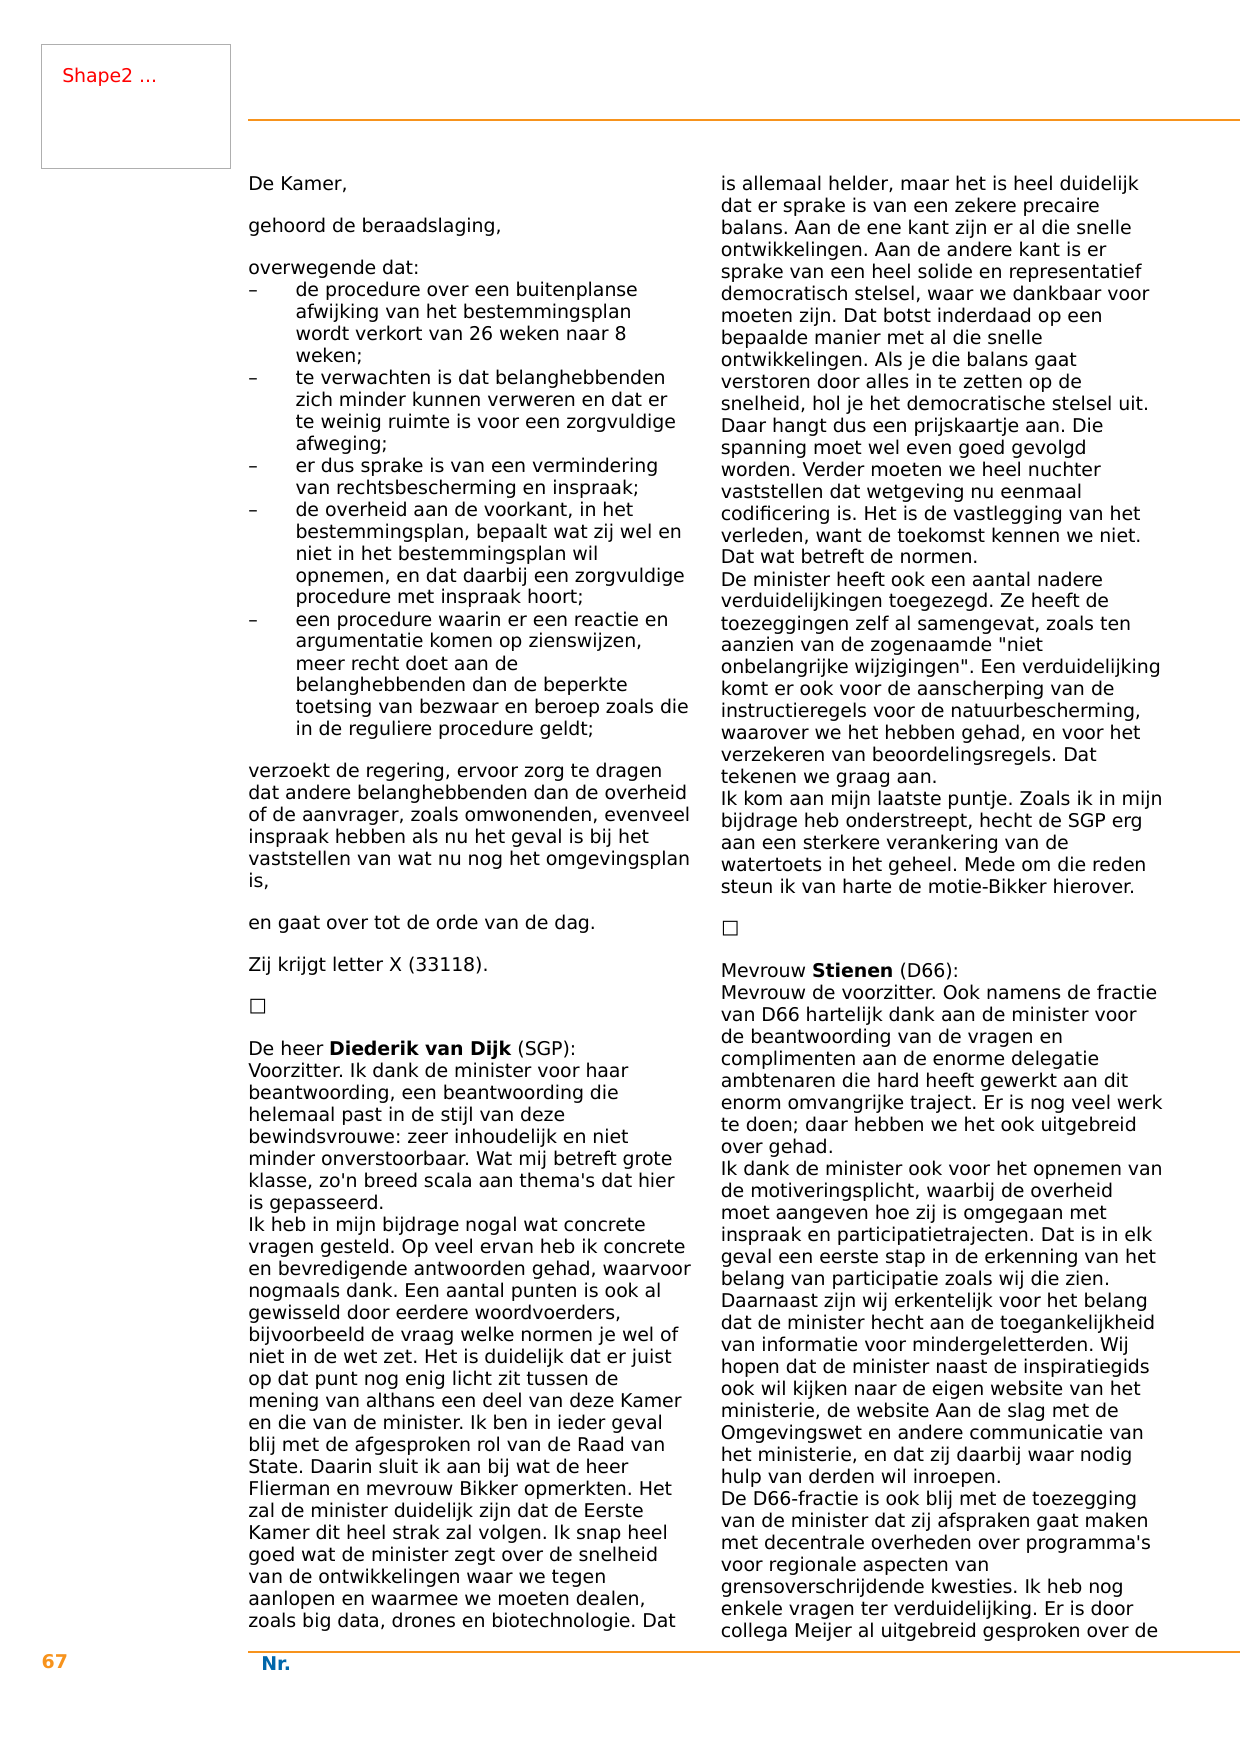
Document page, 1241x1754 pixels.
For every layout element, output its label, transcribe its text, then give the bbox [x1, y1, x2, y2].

text Mevrouw de voorzitter. Ook namens de fractie van D66 hartelijk dank aan de minister voor de beantwoording van de vragen en complimenten aan de enorme delegatie ambtenaren die hard heeft gewerkt aan dit enorm omvangrijke traject. Er is nog veel werk te doen; daar hebben we het ook uitgebreid over gehad. [721, 982, 1163, 1158]
text ⬜ [248, 996, 691, 1018]
text Ik kom aan mijn laatste puntje. Zoals ik in mijn bijdrage heb onderstreept, hecht de SGP erg aan een sterkere verankering van de watertoets in het geheel. Mede om die reden steun ik van harte de motie-Bikker hierover. [721, 788, 1163, 898]
text is allemaal helder, maar het is heel duidelijk dat er sprake is van een zekere precaire balans. Aan de ene kant zijn er al die snelle ontwikkelingen. Aan de andere kant is er sprake van een heel solide en representatief democratisch stelsel, waar we dankbaar voor moeten zijn. Dat botst inderdaad op een bepaalde manier met al die snelle ontwikkelingen. Als je die balans gaat verstoren door alles in te zetten op de snelheid, hol je het democratische stelsel uit. Daar hangt dus een prijskaartje aan. Die spanning moet wel even goed gevolgd worden. Verder moeten we heel nuchter vaststellen dat wetgeving nu eenmaal codificering is. Het is de vastlegging van het verleden, want de toekomst kennen we niet. Dat wat betreft de normen. [721, 173, 1163, 568]
list de overheid aan de voorkant, in het bestemmingsplan, bepaalt wat zij wel en niet in het bestemmingsplan wil opnemen, en dat daarbij een zorgvuldige procedure met inspraak hoort; [248, 498, 691, 608]
text Voorzitter. Ik dank de minister voor haar beantwoording, een beantwoording die helemaal past in de stijl van deze bewindsvrouwe: zeer inhoudelijk en niet minder onverstoorbaar. Wat mij betreft grote klasse, zo'n breed scala aan thema's dat hier is gepasseerd. [248, 1060, 691, 1214]
list de procedure over een buitenplanse afwijking van het bestemmingsplan wordt verkort van 26 weken naar 8 weken; [248, 279, 691, 367]
list een procedure waarin er een reactie en argumentatie komen op zienswijzen, meer recht doet aan de belanghebbenden dan de beperkte toetsing van bezwaar en beroep zoals die in de reguliere procedure geldt; [248, 608, 691, 740]
text verzoekt de regering, ervoor zorg te dragen dat andere belanghebbenden dan de overheid of de aanvrager, zoals omwonenden, evenveel inspraak hebben als nu het geval is bij het vaststellen van wat nu nog het omgevingsplan is, [248, 760, 691, 892]
text Zij krijgt letter X (33118). [248, 954, 691, 976]
text Mevrouw Stienen (D66): [721, 960, 1163, 982]
text en gaat over tot de orde van de dag. [248, 912, 691, 934]
text De heer Diederik van Dijk (SGP): [248, 1038, 691, 1060]
text overwegende dat: [248, 257, 691, 279]
text ⬜ [721, 918, 1163, 940]
text Ik dank de minister ook voor het opnemen van de motiveringsplicht, waarbij de overheid moet aangeven hoe zij is omgegaan met inspraak en participatietrajecten. Dat is in elk geval een eerste stap in de erkenning van het belang van participatie zoals wij die zien. [721, 1158, 1163, 1290]
text De minister heeft ook een aantal nadere verduidelijkingen toegezegd. Ze heeft de toezeggingen zelf al samengevat, zoals ten aanzien van de zogenaamde "niet onbelangrijke wijzigingen". Een verduidelijking komt er ook voor de aanscherping van de instructieregels voor de natuurbescherming, waarover we het hebben gehad, en voor het verzekeren van beoordelingsregels. Dat tekenen we graag aan. [721, 568, 1163, 788]
text Daarnaast zijn wij erkentelijk voor het belang dat de minister hecht aan de toegankelijkheid van informatie voor mindergeletterden. Wij hopen dat de minister naast de inspiratiegids ook wil kijken naar de eigen website van het ministerie, de website Aan de slag met de Omgevingswet en andere communicatie van het ministerie, en dat zij daarbij waar nodig hulp van derden wil inroepen. [721, 1290, 1163, 1488]
text Ik heb in mijn bijdrage nogal wat concrete vragen gesteld. Op veel ervan heb ik concrete en bevredigende antwoorden gehad, waarvoor nogmaals dank. Een aantal punten is ook al gewisseld door eerdere woordvoerders, bijvoorbeeld de vraag welke normen je wel of niet in de wet zet. Het is duidelijk dat er juist op dat punt nog enig licht zit tussen de mening van althans een deel van deze Kamer en die van de minister. Ik ben in ieder geval blij met de afgesproken rol van de Raad van State. Daarin sluit ik aan bij wat de heer Flierman en mevrouw Bikker opmerkten. Het zal de minister duidelijk zijn dat de Eerste Kamer dit heel strak zal volgen. Ik snap heel goed wat de minister zegt over de snelheid van de ontwikkelingen waar we tegen aanlopen en waarmee we moeten dealen, zoals big data, drones en biotechnologie. Dat [248, 1214, 691, 1632]
text De Kamer, [248, 173, 691, 195]
text gehoord de beraadslaging, [248, 215, 691, 237]
text De D66-fractie is ook blij met de toezegging van de minister dat zij afspraken gaat maken met decentrale overheden over programma's voor regionale aspecten van grensoverschrijdende kwesties. Ik heb nog enkele vragen ter verduidelijking. Er is door collega Meijer al uitgebreid gesproken over de [721, 1488, 1163, 1641]
list er dus sprake is van een vermindering van rechtsbescherming en inspraak; [248, 454, 691, 498]
list te verwachten is dat belanghebbenden zich minder kunnen verweren en dat er te weinig ruimte is voor een zorgvuldige afweging; [248, 367, 691, 454]
